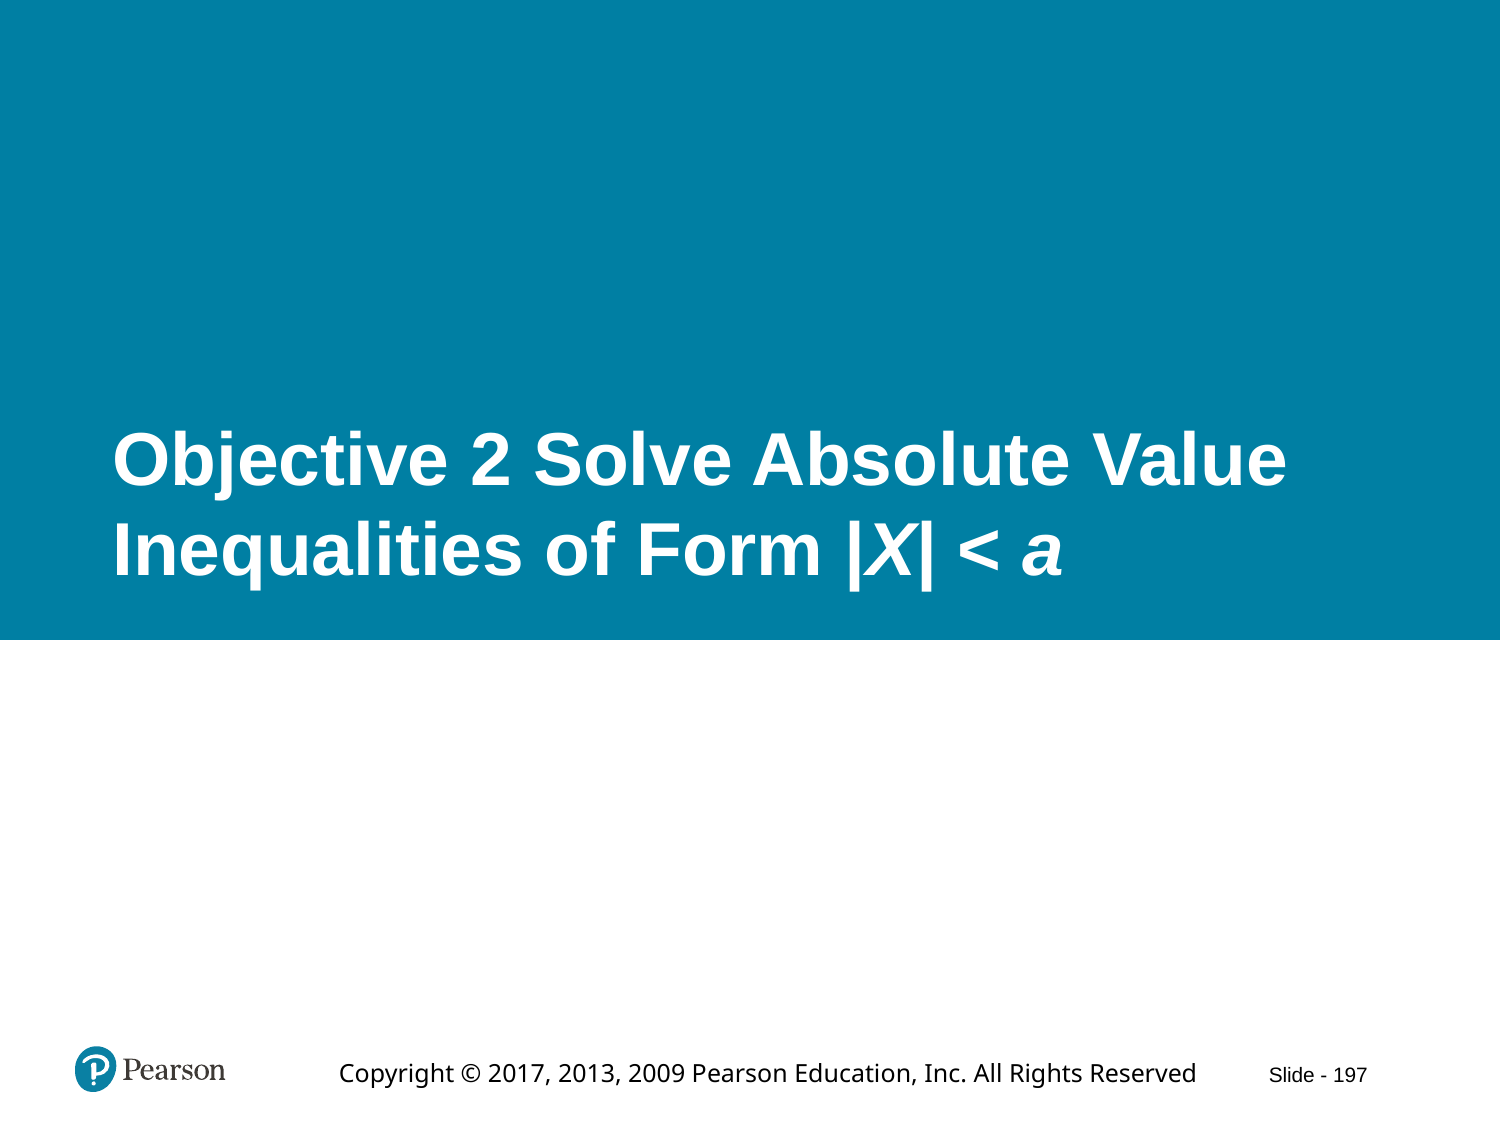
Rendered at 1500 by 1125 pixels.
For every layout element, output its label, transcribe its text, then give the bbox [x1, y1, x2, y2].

title Objective 2 Solve Absolute Value Inequalities of Form |X| < a [112, 125, 1388, 591]
